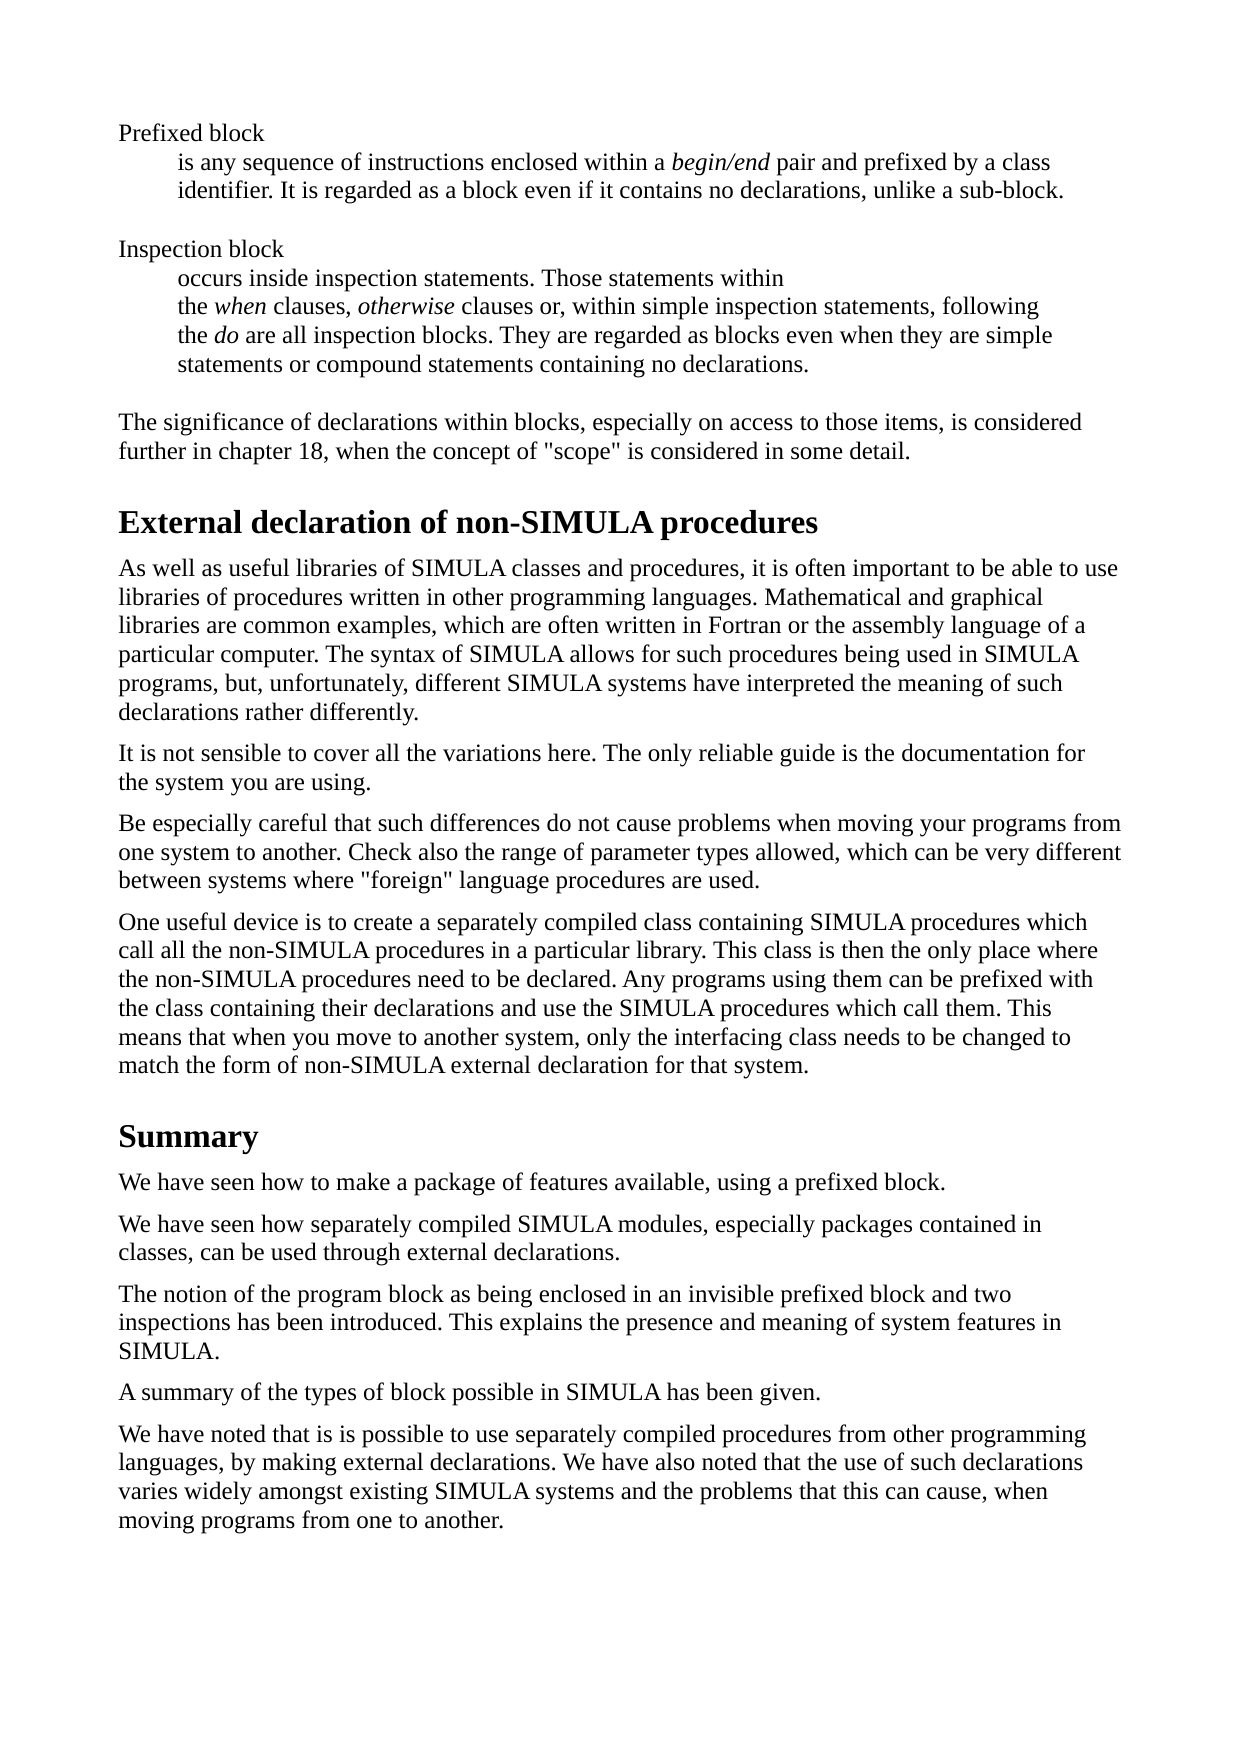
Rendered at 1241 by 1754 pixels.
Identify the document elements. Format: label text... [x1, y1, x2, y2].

text We have seen how to make a package of features available, using a prefixed block. [118, 1167, 1122, 1196]
text As well as useful libraries of SIMULA classes and procedures, it is often important to be able to use libraries of procedures written in other programming languages. Mathematical and graphical libraries are common examples, which are often written in Fortran or the assembly language of a particular computer. The syntax of SIMULA allows for such procedures being used in SIMULA programs, but, unfortunately, different SIMULA systems have interpreted the meaning of such declarations rather differently. [118, 553, 1122, 725]
text Be especially careful that such differences do not cause problems when moving your programs from one system to another. Check also the range of parameter types allowed, which can be very different between systems where "foreign" language procedures are used. [118, 808, 1122, 894]
subtitle Prefixed block [118, 118, 1122, 147]
text The notion of the program block as being enclosed in an invisible prefixed block and two inspections has been introduced. This explains the presence and meaning of system features in SIMULA. [118, 1279, 1122, 1365]
subtitle Inspection block [118, 234, 1122, 263]
text The significance of declarations within blocks, especially on access to those items, is considered further in chapter 18, when the concept of "scope" is considered in some detail. [118, 407, 1122, 464]
text It is not sensible to cover all the variations here. The only reliable guide is the documentation for the system you are using. [118, 738, 1122, 795]
text We have seen how separately compiled SIMULA modules, especially packages contained in classes, can be used through external declarations. [118, 1209, 1122, 1266]
list is any sequence of instructions enclosed within a begin/end pair and prefixed by a class identifier. It is regarded as a block even if it contains no declarations, unlike a sub-block. [177, 147, 1122, 204]
subtitle Summary [118, 1117, 1122, 1155]
text One useful device is to create a separately compiled class containing SIMULA procedures which call all the non-SIMULA procedures in a particular library. This class is then the only place where the non-SIMULA procedures need to be declared. Any programs using them can be prefixed with the class containing their declarations and use the SIMULA procedures which call them. This means that when you move to another system, only the interfacing class needs to be changed to match the form of non-SIMULA external declaration for that system. [118, 907, 1122, 1079]
text A summary of the types of block possible in SIMULA has been given. [118, 1377, 1122, 1406]
subtitle External declaration of non-SIMULA procedures [118, 502, 1122, 540]
text We have noted that is is possible to use separately compiled procedures from other programming languages, by making external declarations. We have also noted that the use of such declarations varies widely amongst existing SIMULA systems and the problems that this can cause, when moving programs from one to another. [118, 1419, 1122, 1534]
list occurs inside inspection statements. Those statements within the when clauses, otherwise clauses or, within simple inspection statements, following the do are all inspection blocks. They are regarded as blocks even when they are simple statements or compound statements containing no declarations. [177, 263, 1122, 378]
